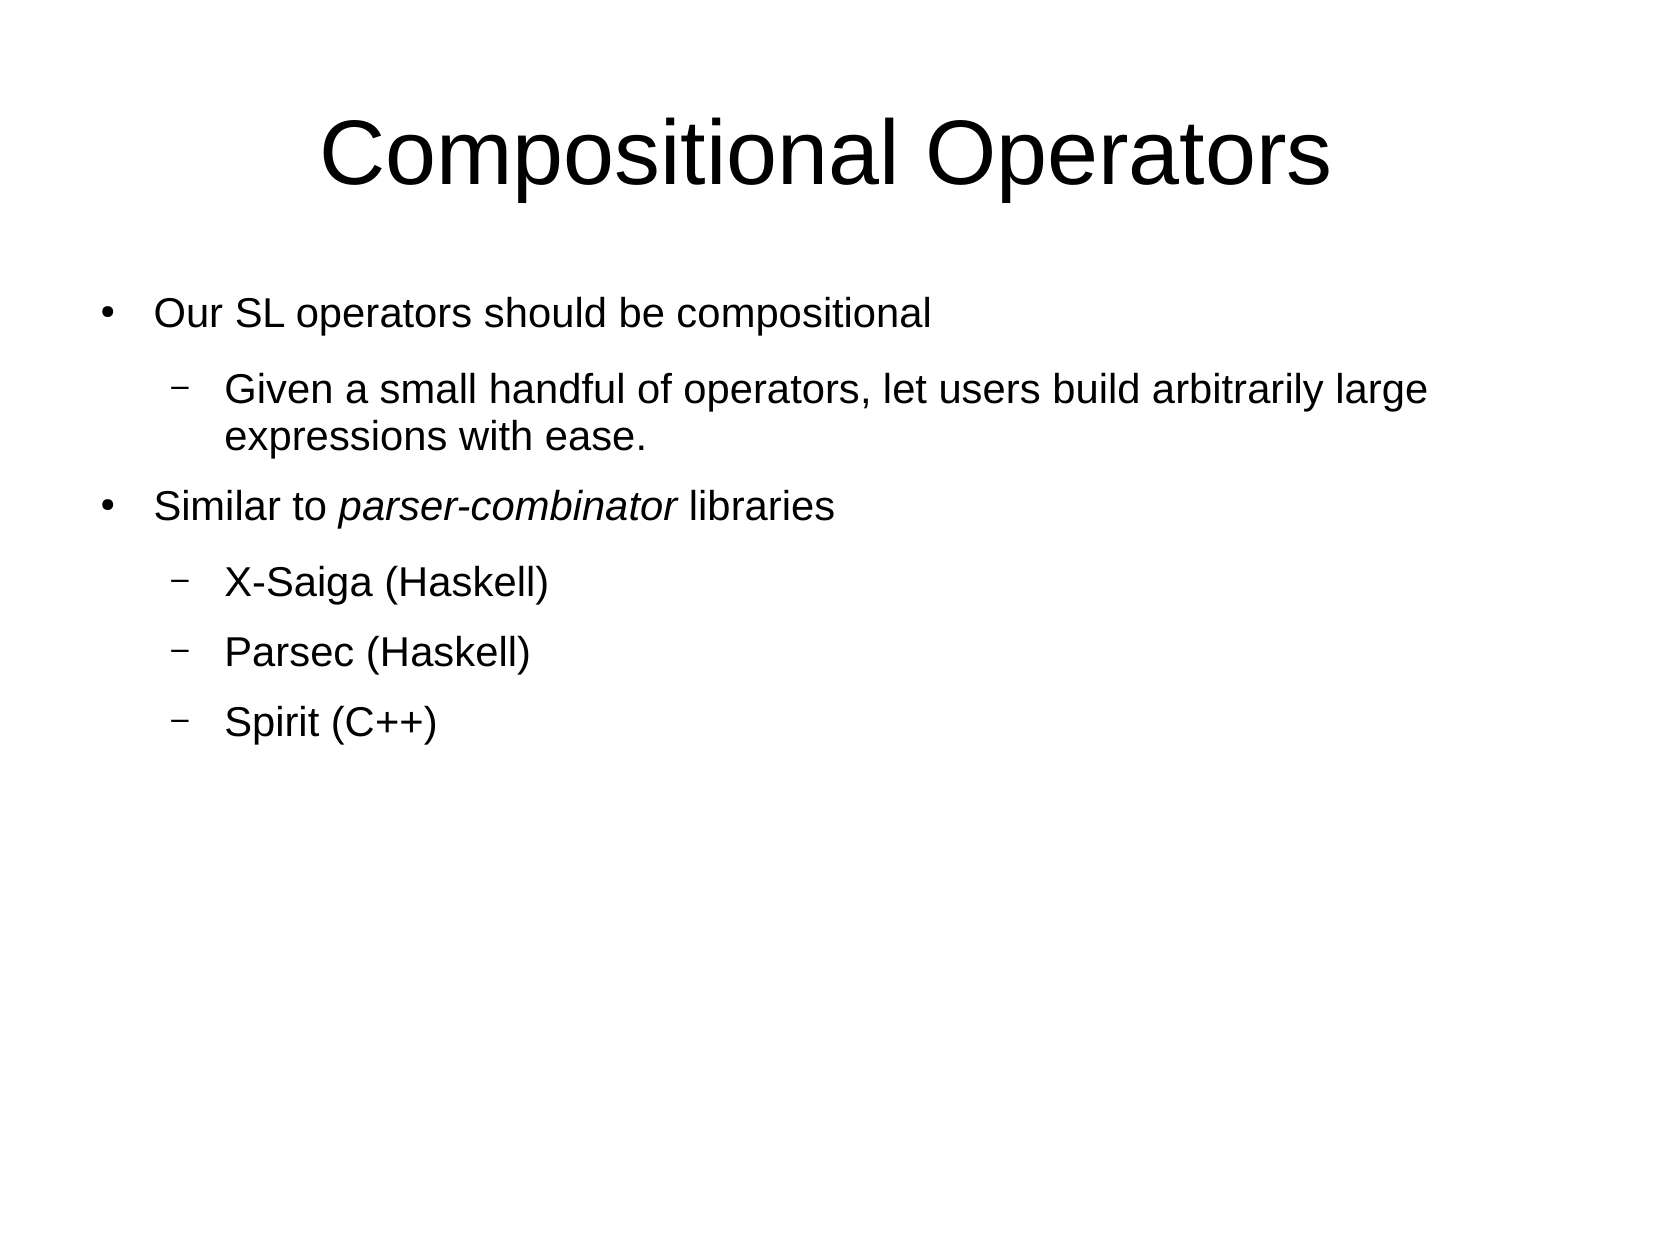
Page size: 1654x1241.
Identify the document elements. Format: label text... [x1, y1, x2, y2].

list Our SL operators should be compositional Given a small handful of operators, let users build arbitrarily large expressions with ease. Similar to parser-combinator libraries X-Saiga (Haskell) Parsec (Haskell) Spirit (C++) [82, 290, 1571, 1010]
title Compositional Operators [82, 49, 1571, 257]
